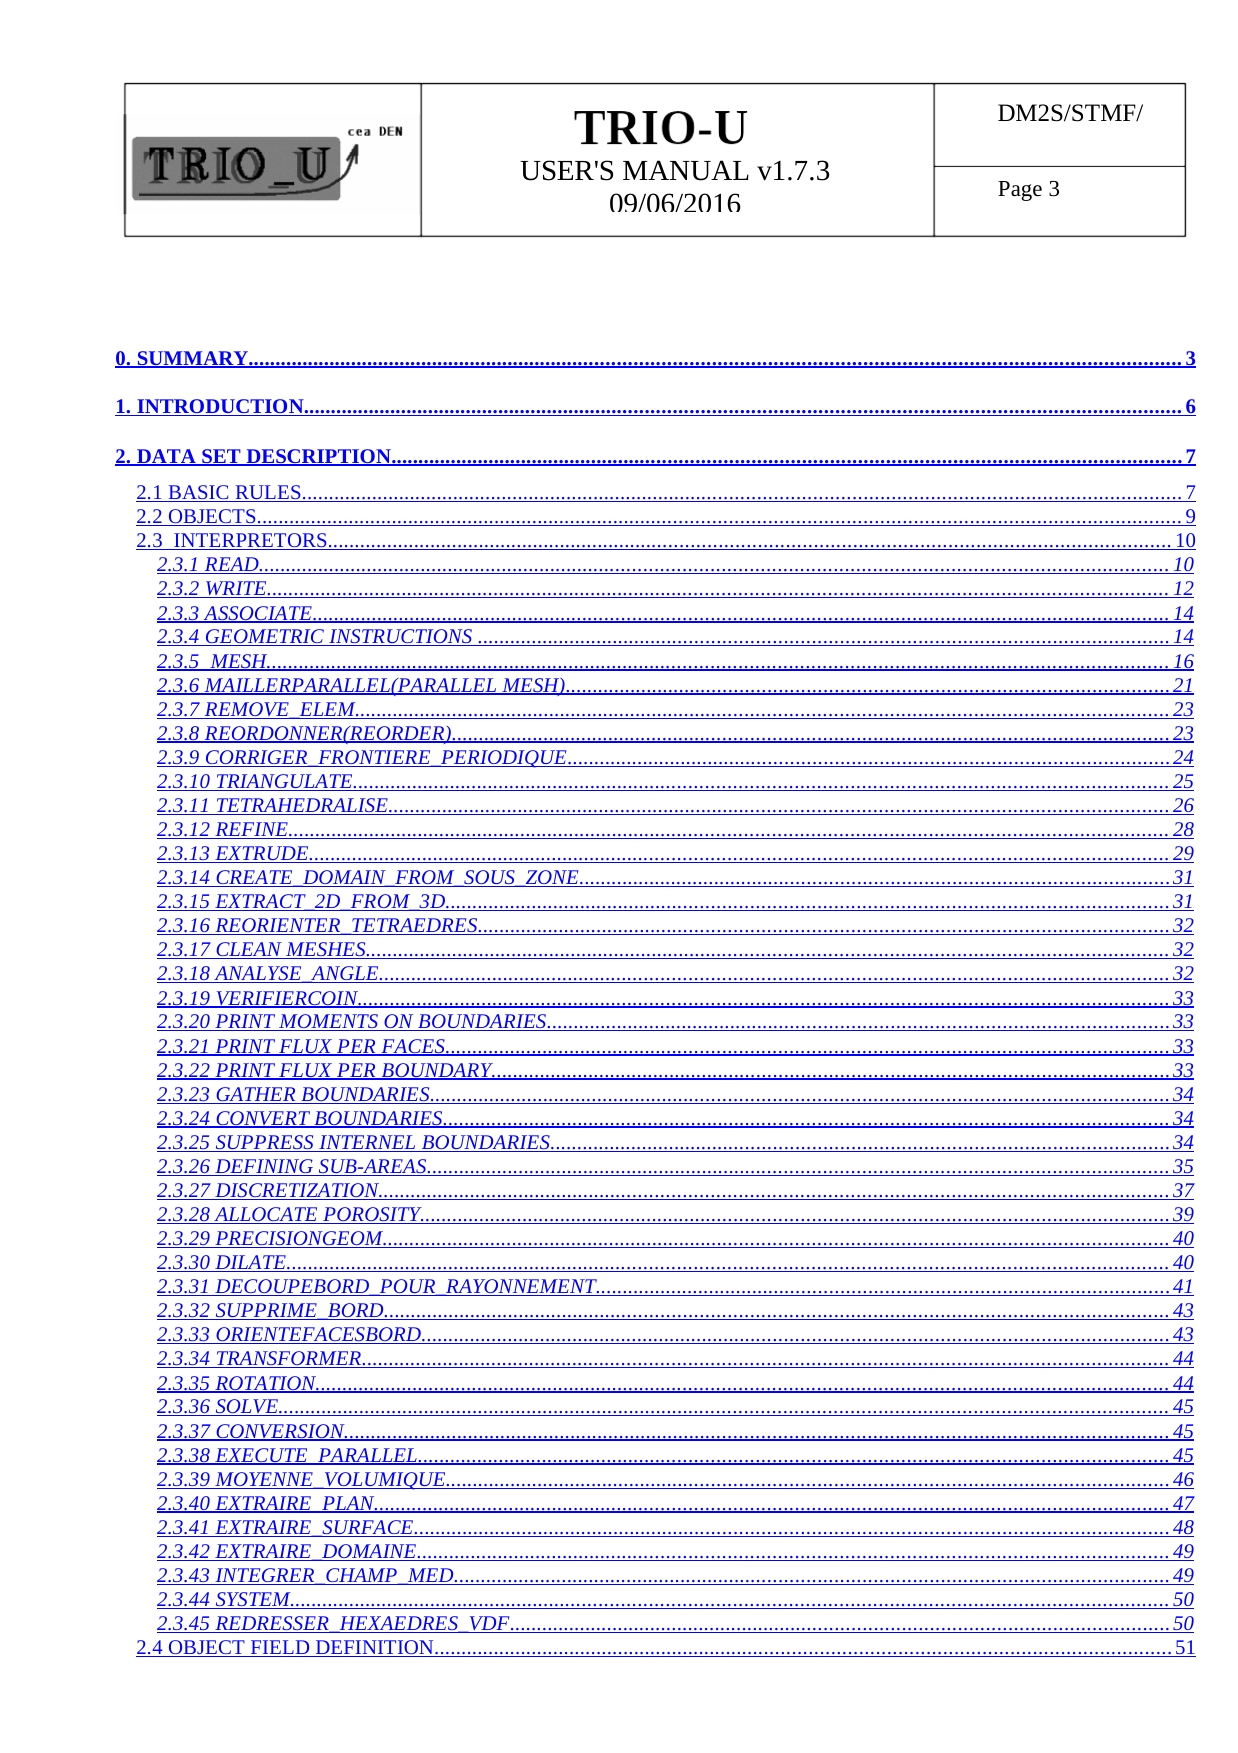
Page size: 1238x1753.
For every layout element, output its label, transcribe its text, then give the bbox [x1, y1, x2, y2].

text 2.3.18 ANALYSE_ANGLE 32 [157, 961, 1196, 985]
text 2.3.6 MAILLERPARALLEL(PARALLEL MESH) 21 [157, 672, 1196, 697]
text 2.3.17 CLEAN MESHES 32 [157, 937, 1196, 961]
text 2.3.13 EXTRUDE 29 [157, 841, 1196, 865]
text 2.3.38 EXECUTE_PARALLEL 45 [157, 1442, 1196, 1467]
text 2. DATA SET DESCRIPTION 7 [115, 443, 1196, 464]
text 2.3.39 MOYENNE_VOLUMIQUE 46 [157, 1467, 1196, 1491]
text 2.3.42 EXTRAIRE_DOMAINE 49 [157, 1539, 1196, 1563]
text 2.3.41 EXTRAIRE_SURFACE 48 [157, 1515, 1196, 1539]
text 2.3.33 ORIENTEFACESBORD 43 [157, 1322, 1196, 1346]
text 2.3.9 CORRIGER_FRONTIERE_PERIODIQUE 24 [157, 745, 1196, 769]
text 2.3.4 GEOMETRIC INSTRUCTIONS 14 [157, 624, 1196, 648]
text 2.3.15 EXTRACT_2D_FROM_3D 31 [157, 889, 1196, 913]
subtitle SUMMARY [115, 295, 1165, 333]
text 2.3.22 PRINT FLUX PER BOUNDARY 33 [157, 1057, 1196, 1082]
text 2.3.29 PRECISIONGEOM 40 [157, 1226, 1196, 1250]
text 2.3.37 CONVERSION 45 [157, 1418, 1196, 1442]
text 2.3.36 SOLVE 45 [157, 1394, 1196, 1418]
text 2.3.32 SUPPRIME_BORD 43 [157, 1298, 1196, 1322]
text 2.3.34 TRANSFORMER 44 [157, 1346, 1196, 1370]
text 2.3.16 REORIENTER_TETRAEDRES 32 [157, 913, 1196, 937]
text 2.3 INTERPRETORS 10 [136, 528, 1196, 549]
text 2.3.21 PRINT FLUX PER FACES 33 [157, 1033, 1196, 1057]
text 2.3.1 READ 10 [157, 552, 1196, 576]
text 2.3.43 INTEGRER_CHAMP_MED 49 [157, 1563, 1196, 1587]
text 2.3.2 WRITE 12 [157, 576, 1196, 600]
text 2.3.26 DEFINING SUB-AREAS 35 [157, 1154, 1196, 1178]
text 2.3.27 DISCRETIZATION 37 [157, 1178, 1196, 1202]
text 2.3.11 TETRAHEDRALISE 26 [157, 793, 1196, 817]
text 2.3.28 ALLOCATE POROSITY 39 [157, 1202, 1196, 1226]
text 2.3.31 DECOUPEBORD_POUR_RAYONNEMENT 41 [157, 1274, 1196, 1298]
text 2.3.14 CREATE_DOMAIN_FROM_SOUS_ZONE 31 [157, 865, 1196, 889]
text 2.3.7 REMOVE_ELEM 23 [157, 697, 1196, 721]
text 1. INTRODUCTION 6 [115, 394, 1196, 415]
text 2.3.3 ASSOCIATE 14 [157, 600, 1196, 624]
text 2.3.30 DILATE 40 [157, 1250, 1196, 1274]
text 2.3.23 GATHER BOUNDARIES 34 [157, 1082, 1196, 1106]
text 2.2 OBJECTS 9 [136, 504, 1196, 525]
text 2.4 OBJECT FIELD DEFINITION 51 [136, 1635, 1196, 1656]
text 2.3.44 SYSTEM 50 [157, 1587, 1196, 1611]
text 2.3.35 ROTATION 44 [157, 1370, 1196, 1394]
text 2.3.20 PRINT MOMENTS ON BOUNDARIES 33 [157, 1009, 1196, 1033]
text 2.3.8 REORDONNER(REORDER) 23 [157, 721, 1196, 745]
text 0. SUMMARY 3 [115, 345, 1196, 366]
text 2.3.25 SUPPRESS INTERNEL BOUNDARIES 34 [157, 1130, 1196, 1154]
text 2.3.5 MESH 16 [157, 648, 1196, 672]
text 2.1 BASIC RULES 7 [136, 480, 1196, 501]
text 2.3.10 TRIANGULATE 25 [157, 769, 1196, 793]
text 2.3.24 CONVERT BOUNDARIES 34 [157, 1106, 1196, 1130]
text 2.3.40 EXTRAIRE_PLAN 47 [157, 1491, 1196, 1515]
text 2.3.45 REDRESSER_HEXAEDRES_VDF 50 [157, 1611, 1196, 1635]
text 2.3.12 REFINE 28 [157, 817, 1196, 841]
text 2.3.19 VERIFIERCOIN 33 [157, 985, 1196, 1009]
